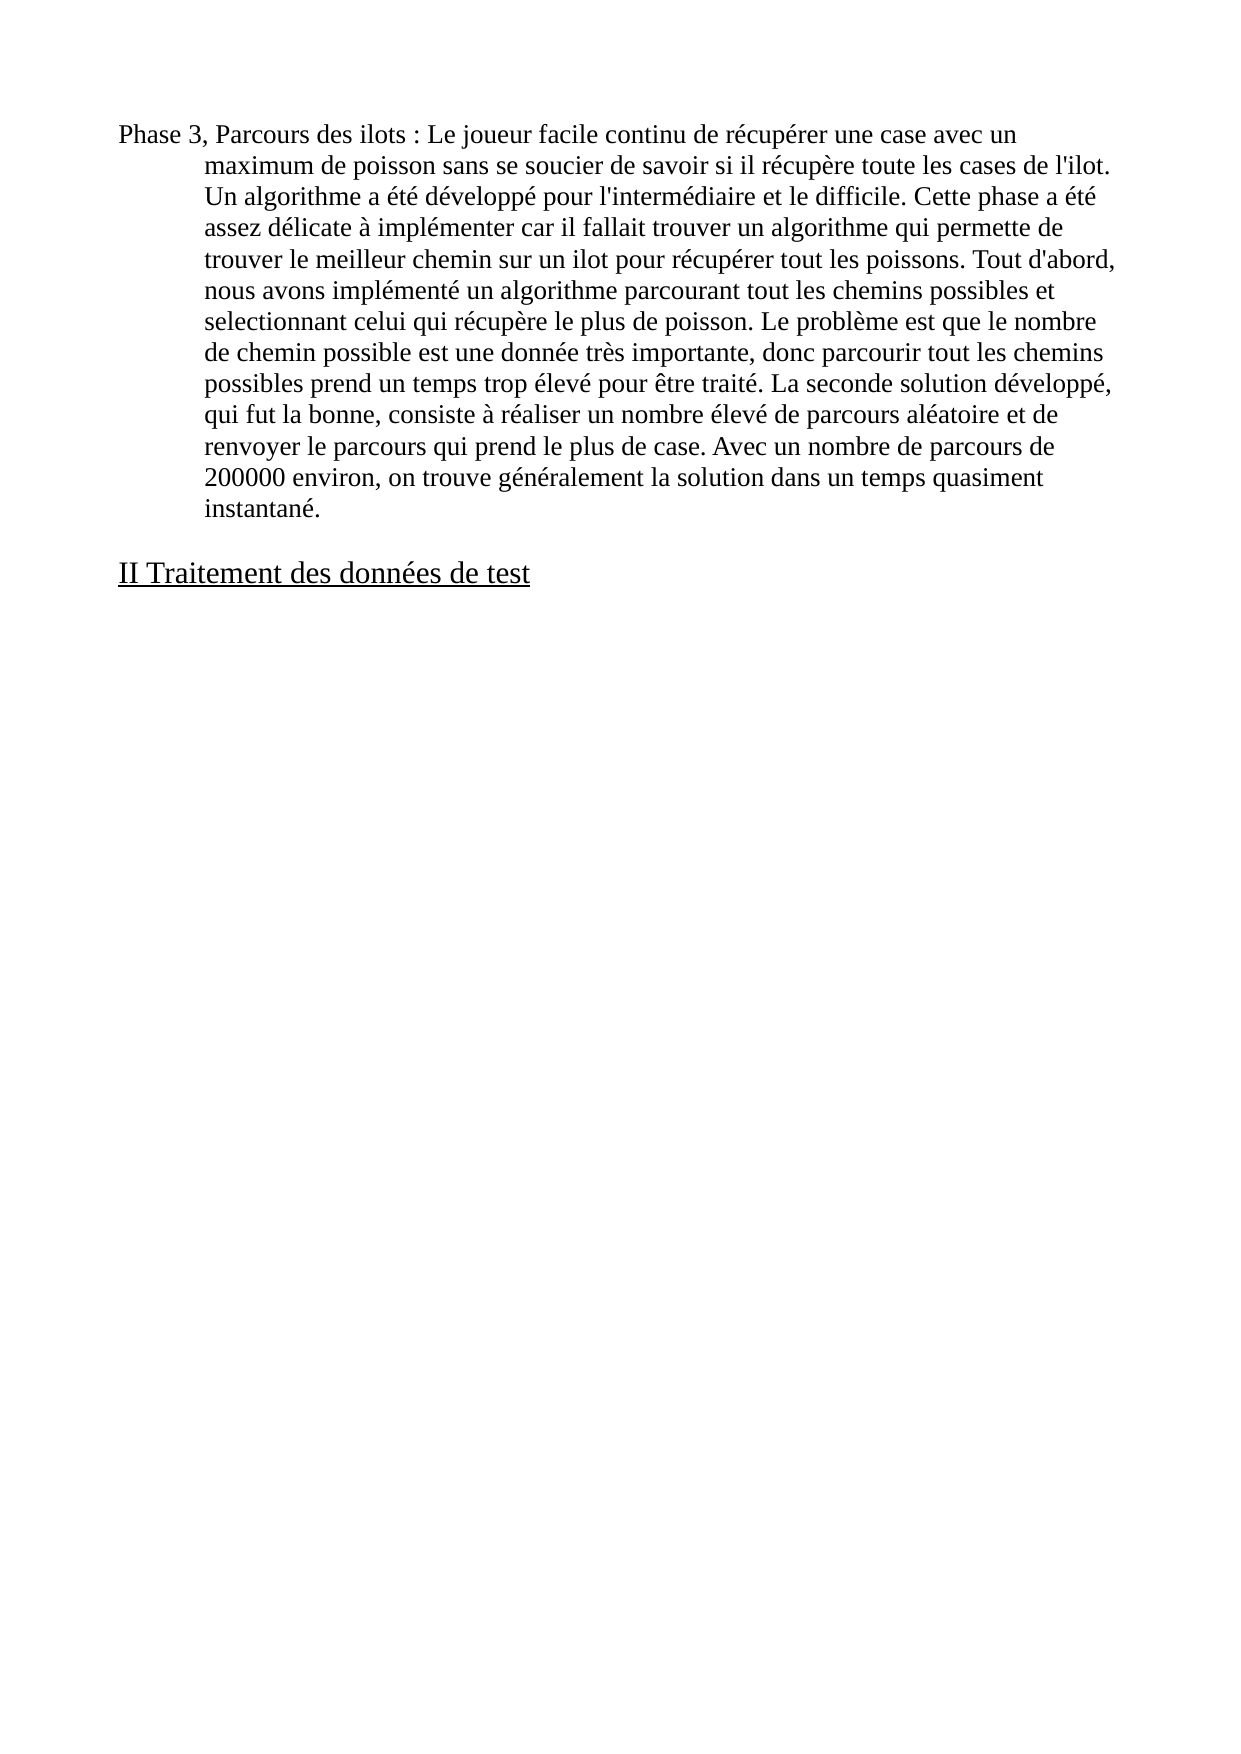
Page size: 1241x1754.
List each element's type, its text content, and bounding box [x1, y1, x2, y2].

text II Traitement des données de test [118, 554, 1122, 590]
text Phase 3, Parcours des ilots : Le joueur facile continu de récupérer une case avec un maximum de poisson sans se soucier de savoir si il récupère toute les cases de l'ilot. [118, 118, 1122, 180]
text Un algorithme a été développé pour l'intermédiaire et le difficile. Cette phase a été assez délicate à implémenter car il fallait trouver un algorithme qui permette de trouver le meilleur chemin sur un ilot pour récupérer tout les poissons. Tout d'abord, nous avons implémenté un algorithme parcourant tout les chemins possibles et selectionnant celui qui récupère le plus de poisson. Le problème est que le nombre de chemin possible est une donnée très importante, donc parcourir tout les chemins possibles prend un temps trop élevé pour être traité. La seconde solution développé, qui fut la bonne, consiste à réaliser un nombre élevé de parcours aléatoire et de renvoyer le parcours qui prend le plus de case. Avec un nombre de parcours de 200000 environ, on trouve généralement la solution dans un temps quasiment instantané. [118, 180, 1122, 523]
